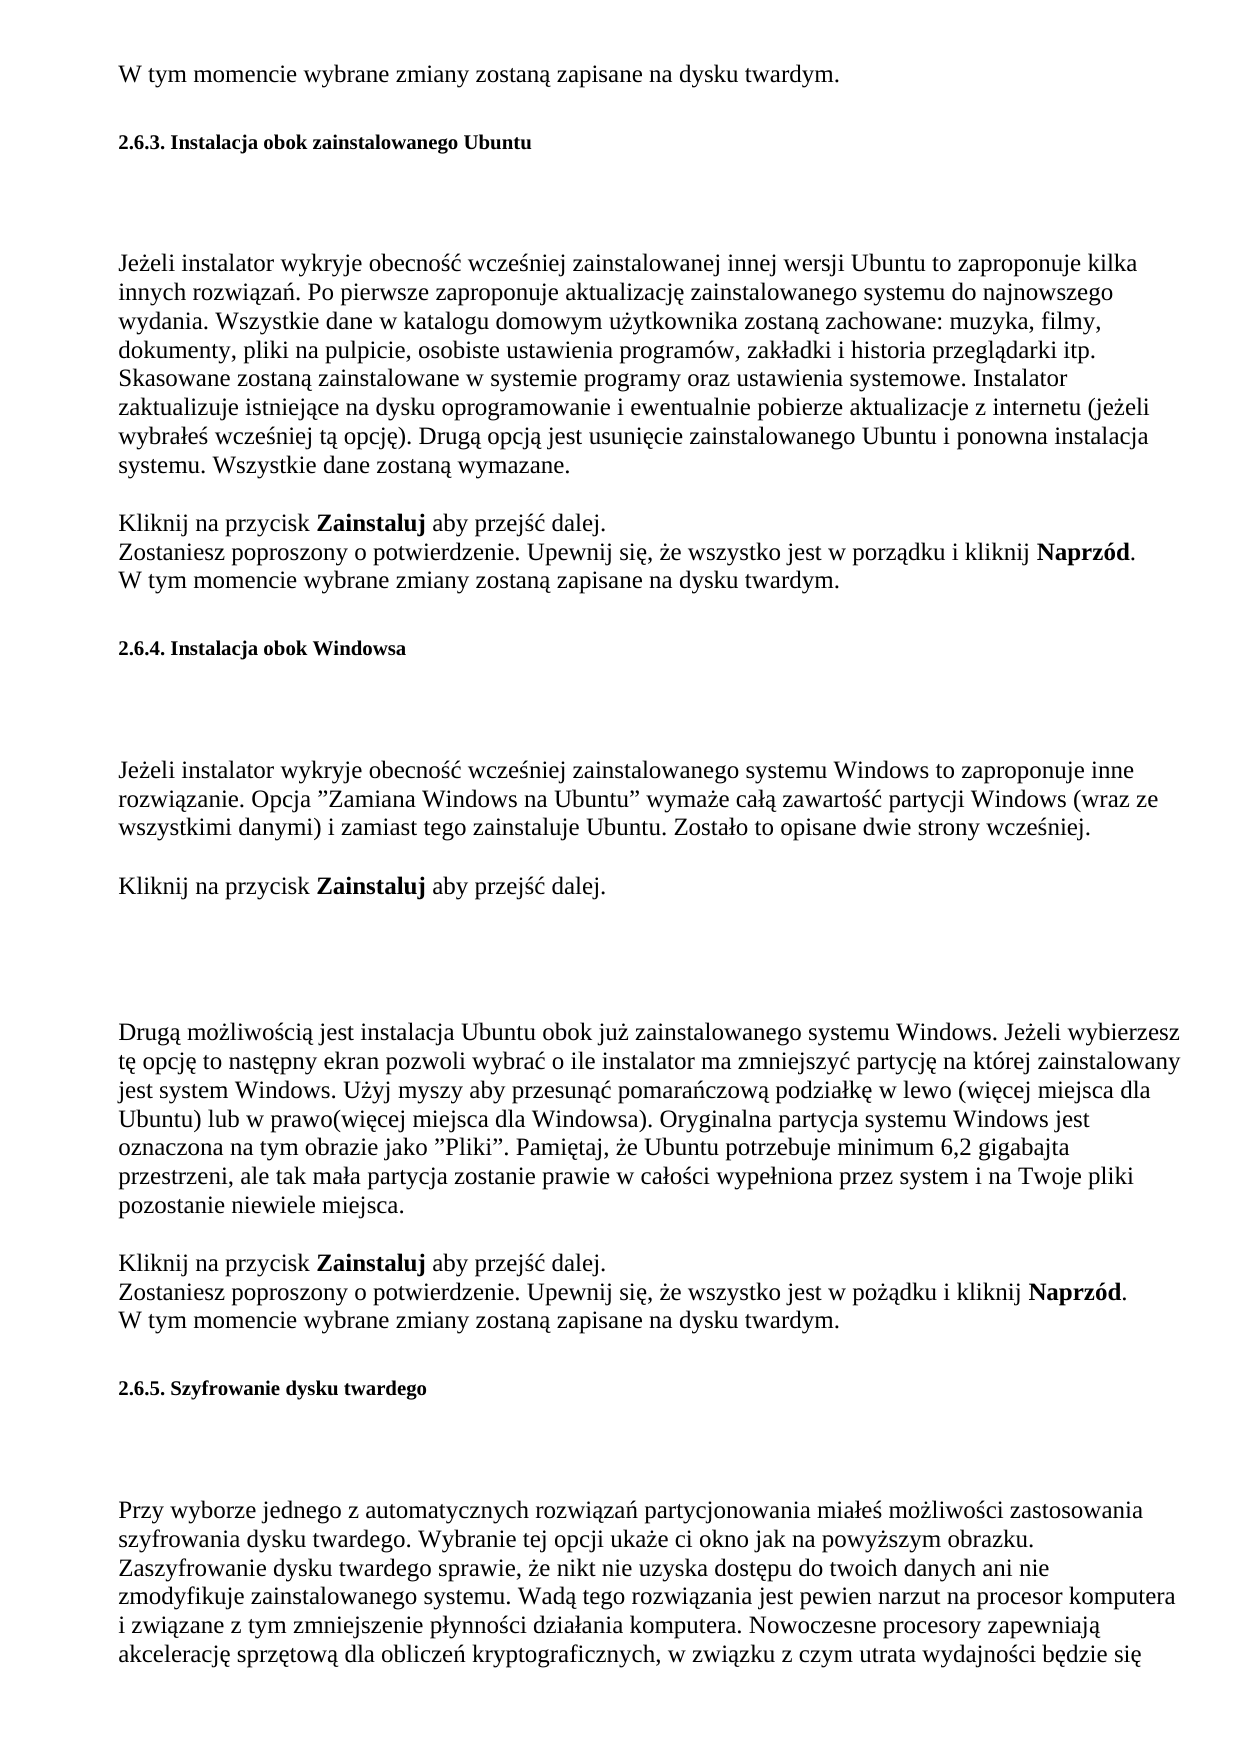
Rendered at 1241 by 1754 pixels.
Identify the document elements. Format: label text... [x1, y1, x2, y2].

text Kliknij na przycisk Zainstaluj aby przejść dalej. Zostaniesz poproszony o potwierdzenie. Upewnij się, że wszystko jest w pożądku i kliknij Naprzód. W tym momencie wybrane zmiany zostaną zapisane na dysku twardym. [118, 1248, 1181, 1334]
subtitle 2.6.4. Instalacja obok Windowsa [118, 636, 1181, 660]
text W tym momencie wybrane zmiany zostaną zapisane na dysku twardym. [118, 59, 1181, 88]
text Kliknij na przycisk Zainstaluj aby przejść dalej. Zostaniesz poproszony o potwierdzenie. Upewnij się, że wszystko jest w porządku i kliknij Naprzód. W tym momencie wybrane zmiany zostaną zapisane na dysku twardym. [118, 508, 1181, 594]
text Drugą możliwością jest instalacja Ubuntu obok już zainstalowanego systemu Windows. Jeżeli wybierzesz tę opcję to następny ekran pozwoli wybrać o ile instalator ma zmniejszyć partycję na której zainstalowany jest system Windows. Użyj myszy aby przesunąć pomarańczową podziałkę w lewo (więcej miejsca dla Ubuntu) lub w prawo(więcej miejsca dla Windowsa). Oryginalna partycja systemu Windows jest oznaczona na tym obrazie jako ”Pliki”. Pamiętaj, że Ubuntu potrzebuje minimum 6,2 gigabajta przestrzeni, ale tak mała partycja zostanie prawie w całości wypełniona przez system i na Twoje pliki pozostanie niewiele miejsca. [118, 1017, 1181, 1219]
subtitle 2.6.3. Instalacja obok zainstalowanego Ubuntu [118, 130, 1181, 154]
text Kliknij na przycisk Zainstaluj aby przejść dalej. [118, 871, 1181, 899]
text Jeżeli instalator wykryje obecność wcześniej zainstalowanej innej wersji Ubuntu to zaproponuje kilka innych rozwiązań. Po pierwsze zaproponuje aktualizację zainstalowanego systemu do najnowszego wydania. Wszystkie dane w katalogu domowym użytkownika zostaną zachowane: muzyka, filmy, dokumenty, pliki na pulpicie, osobiste ustawienia programów, zakładki i historia przeglądarki itp. Skasowane zostaną zainstalowane w systemie programy oraz ustawienia systemowe. Instalator zaktualizuje istniejące na dysku oprogramowanie i ewentualnie pobierze aktualizacje z internetu (jeżeli wybrałeś wcześniej tą opcję). Drugą opcją jest usunięcie zainstalowanego Ubuntu i ponowna instalacja systemu. Wszystkie dane zostaną wymazane. [118, 248, 1181, 478]
text Przy wyborze jednego z automatycznych rozwiązań partycjonowania miałeś możliwości zastosowania szyfrowania dysku twardego. Wybranie tej opcji ukaże ci okno jak na powyższym obrazku. Zaszyfrowanie dysku twardego sprawie, że nikt nie uzyska dostępu do twoich danych ani nie zmodyfikuje zainstalowanego systemu. Wadą tego rozwiązania jest pewien narzut na procesor komputera i związane z tym zmniejszenie płynności działania komputera. Nowoczesne procesory zapewniają akcelerację sprzętową dla obliczeń kryptograficznych, w związku z czym utrata wydajności będzie się [118, 1495, 1181, 1668]
text Jeżeli instalator wykryje obecność wcześniej zainstalowanego systemu Windows to zaproponuje inne rozwiązanie. Opcja ”Zamiana Windows na Ubuntu” wymaże całą zawartość partycji Windows (wraz ze wszystkimi danymi) i zamiast tego zainstaluje Ubuntu. Zostało to opisane dwie strony wcześniej. [118, 755, 1181, 841]
subtitle 2.6.5. Szyfrowanie dysku twardego [118, 1376, 1181, 1400]
